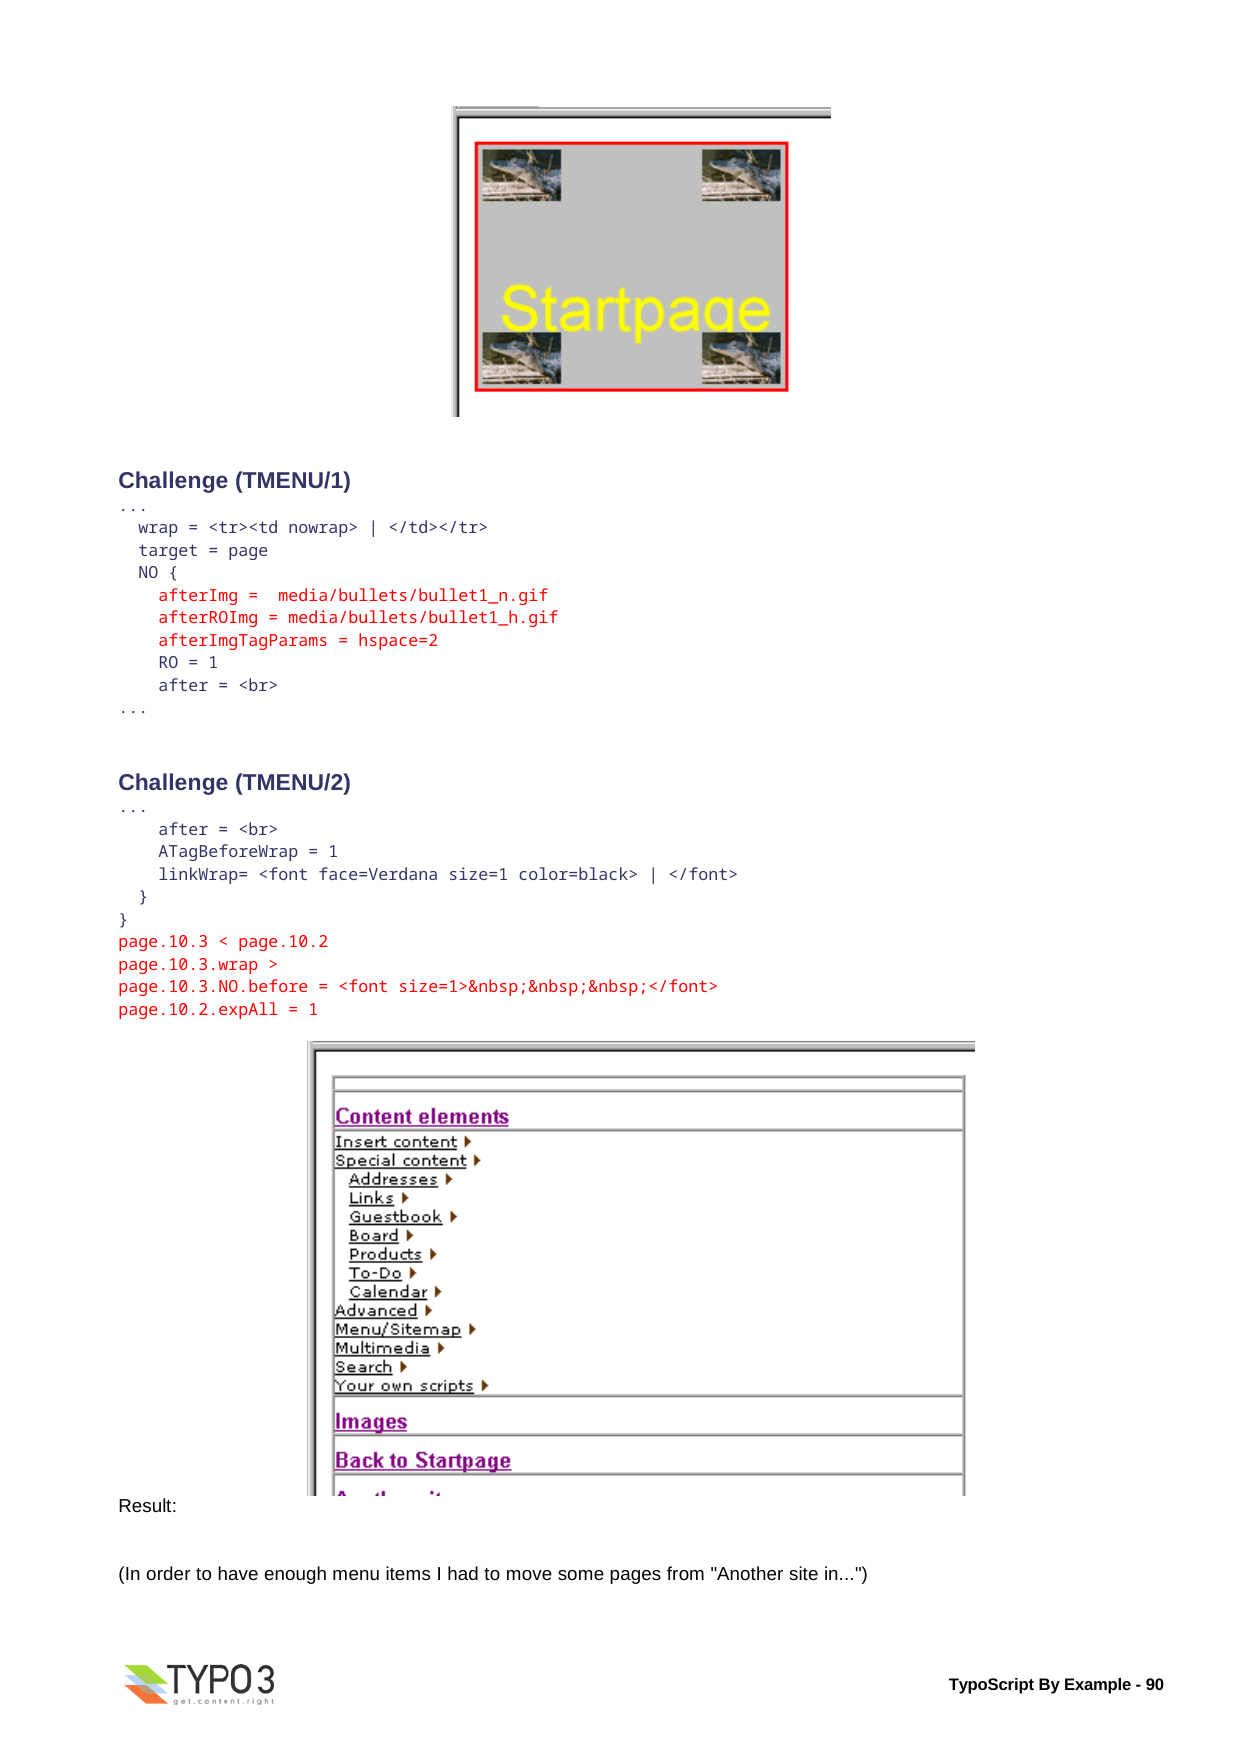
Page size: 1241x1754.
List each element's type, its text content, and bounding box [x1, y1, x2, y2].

text RO = 1 [118, 651, 1163, 674]
text ... [118, 795, 1163, 818]
text page.10.2.expAll = 1 [118, 998, 1163, 1020]
text linkWrap= <font face=Verdana size=1 color=black> | </font> [118, 863, 1163, 885]
text afterROImg = media/bullets/bullet1_h.gif [118, 606, 1163, 629]
picture [119, 1659, 280, 1710]
text page.10.3.wrap > [118, 953, 1163, 975]
text ... [118, 494, 1163, 516]
picture [307, 1041, 975, 1496]
text afterImgTagParams = hspace=2 [118, 629, 1163, 651]
text afterImg = media/bullets/bullet1_n.gif [118, 584, 1163, 606]
text after = <br> [118, 818, 1163, 840]
text page.10.3 < page.10.2 [118, 930, 1163, 953]
subtitle Challenge (TMENU/2) [118, 769, 1163, 795]
subtitle Challenge (TMENU/1) [118, 468, 1163, 494]
text wrap = <tr><td nowrap> | </td></tr> [118, 516, 1163, 539]
text } [118, 908, 1163, 930]
text after = <br> [118, 674, 1163, 696]
text Result: [118, 1496, 1163, 1517]
picture [451, 106, 831, 417]
text NO { [118, 561, 1163, 584]
text ATagBeforeWrap = 1 [118, 840, 1163, 863]
text } [118, 885, 1163, 908]
text ... [118, 696, 1163, 719]
text target = page [118, 539, 1163, 561]
text page.10.3.NO.before = <font size=1>&nbsp;&nbsp;&nbsp;</font> [118, 975, 1163, 998]
text (In order to have enough menu items I had to move some pages from "Another site in...") [118, 1563, 1163, 1584]
